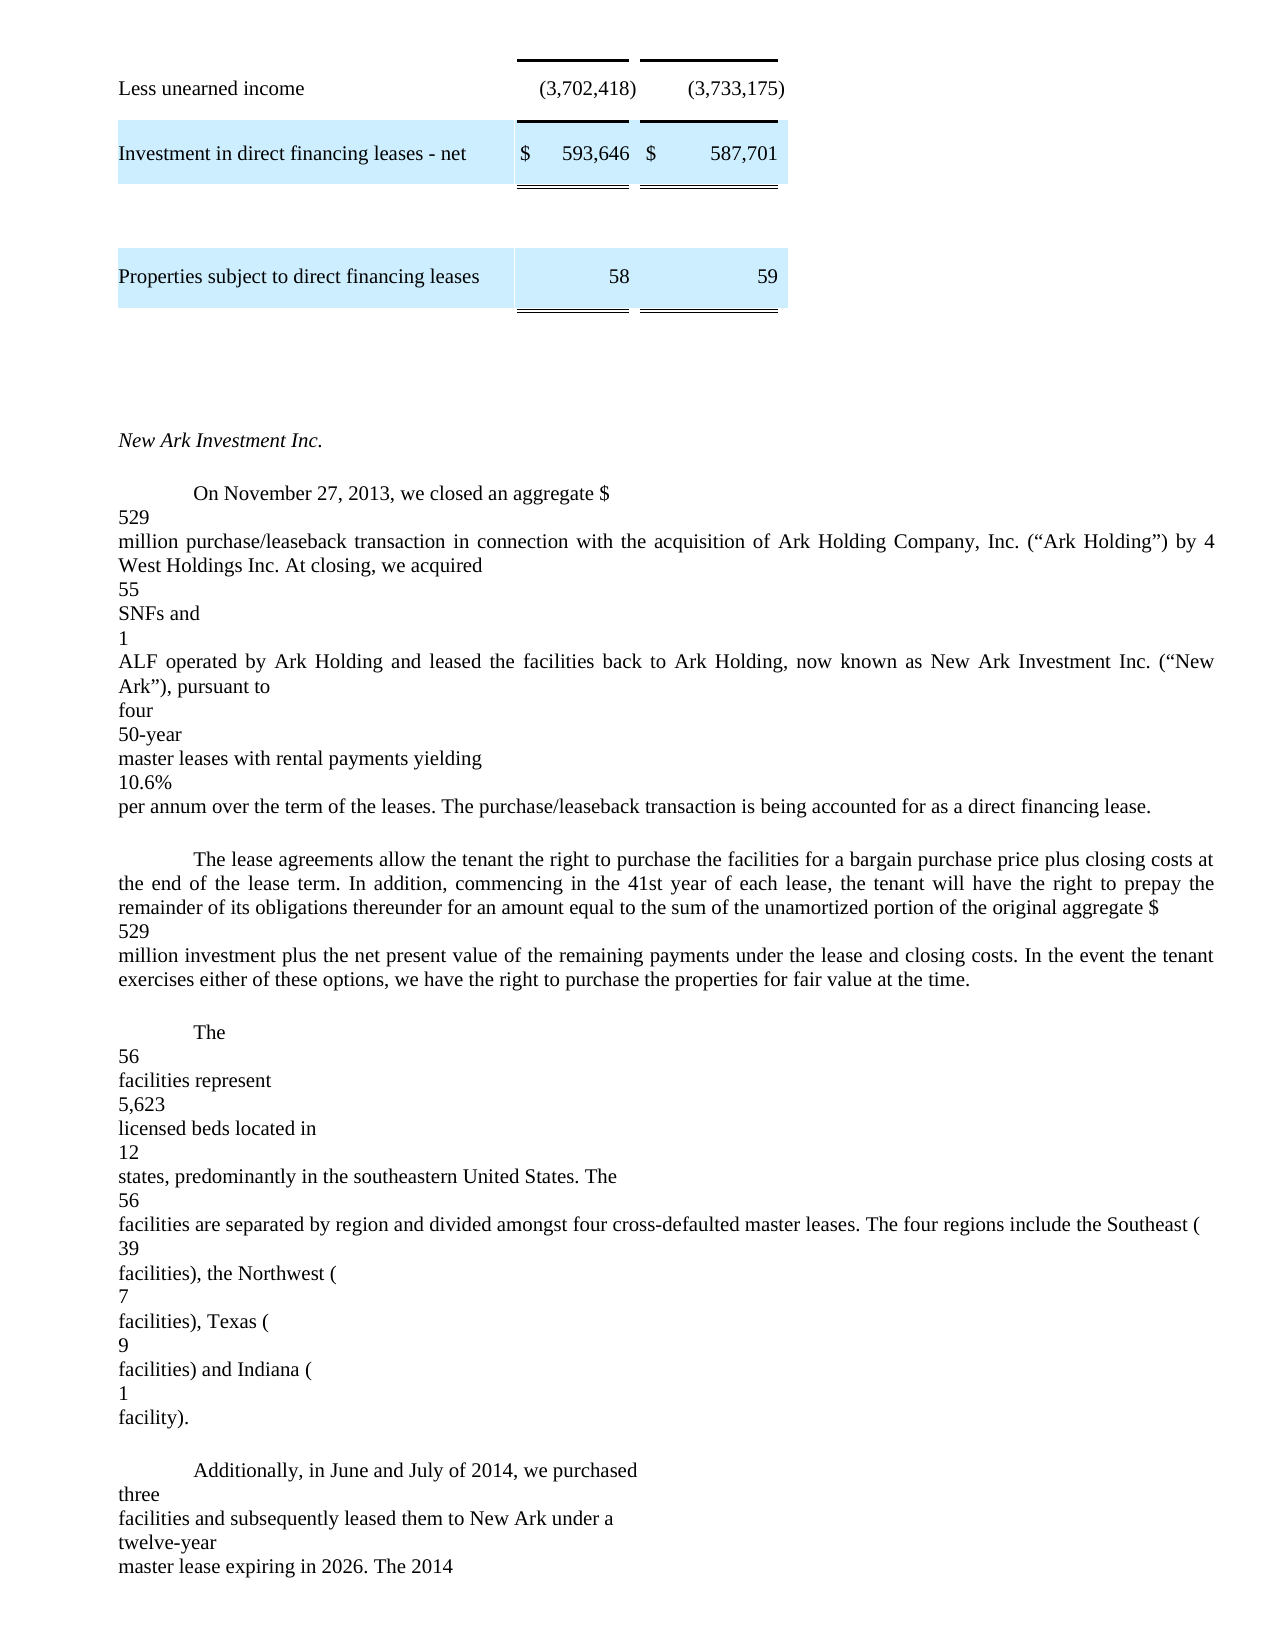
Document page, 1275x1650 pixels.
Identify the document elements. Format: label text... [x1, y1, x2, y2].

text 39 [118, 1236, 1216, 1260]
text 12 [118, 1140, 1216, 1164]
table_cell $ [640, 123, 656, 184]
table_cell [517, 189, 530, 247]
text 56 [118, 1044, 1216, 1068]
table_cell [778, 185, 788, 247]
text 1 [118, 625, 1216, 649]
table_cell Less unearned income [118, 59, 514, 120]
table_cell ) [629, 59, 640, 120]
text facilities are separated by region and divided amongst four cross-defaulted master leases. The four regions include the Southeast ( [118, 1212, 1216, 1236]
table_cell [640, 248, 656, 308]
table_cell [640, 189, 656, 247]
text On November 27, 2013, we closed an aggregate $ [118, 481, 1216, 505]
table_cell [640, 62, 656, 120]
table_cell (3,733,175 [656, 62, 778, 120]
text 1 [118, 1381, 1216, 1405]
text 7 [118, 1284, 1216, 1308]
text 529 [118, 919, 1216, 943]
text states, predominantly in the southeastern United States. The [118, 1164, 1216, 1188]
text per annum over the term of the leases. The purchase/leaseback transaction is being accounted for as a direct financing lease. [118, 794, 1216, 818]
table_cell 593,646 [530, 123, 629, 184]
text The [118, 1020, 1216, 1044]
text master lease expiring in 2026. The 2014 [118, 1554, 1216, 1578]
text facilities represent [118, 1068, 1216, 1092]
text 5,623 [118, 1092, 1216, 1116]
table_cell ) [778, 59, 788, 120]
table_cell [118, 185, 514, 247]
text million purchase/leaseback transaction in connection with the acquisition of Ark Holding Company, Inc. (“Ark Holding”) by 4 West Holdings Inc. At closing, we acquired [118, 529, 1216, 577]
text million investment plus the net present value of the remaining payments under the lease and closing costs. In the event the tenant exercises either of these options, we have the right to purchase the properties for fair value at the time. [118, 943, 1216, 991]
text 529 [118, 505, 1216, 529]
text 50-year [118, 722, 1216, 746]
table_cell 58 [530, 248, 629, 308]
text facilities and subsequently leased them to New Ark under a [118, 1506, 1216, 1530]
text twelve-year [118, 1530, 1216, 1554]
text 9 [118, 1333, 1216, 1357]
text facilities), the Northwest ( [118, 1260, 1216, 1284]
text New Ark Investment Inc. [118, 428, 1216, 452]
text three [118, 1482, 1216, 1506]
text Additionally, in June and July of 2014, we purchased [118, 1458, 1216, 1482]
table_cell Investment in direct financing leases - net [118, 120, 514, 184]
table_cell (3,702,418 [530, 62, 629, 120]
table_cell [530, 189, 629, 247]
table_cell [778, 248, 788, 308]
text 56 [118, 1188, 1216, 1212]
text 10.6% [118, 770, 1216, 794]
text facility). [118, 1405, 1216, 1429]
text The lease agreements allow the tenant the right to purchase the facilities for a bargain purchase price plus closing costs at the end of the lease term. In addition, commencing in the 41st year of each lease, the tenant will have the right to prepay the remainder of its obligations thereunder for an amount equal to the sum of the unamortized portion of the original aggregate $ [118, 847, 1216, 919]
table_cell [629, 120, 640, 184]
table_cell [629, 248, 640, 308]
table_cell [629, 185, 640, 247]
table_cell [656, 189, 778, 247]
text ALF operated by Ark Holding and leased the facilities back to Ark Holding, now known as New Ark Investment Inc. (“New Ark”), pursuant to [118, 649, 1216, 698]
text 55 [118, 577, 1216, 601]
table_cell 59 [656, 248, 778, 308]
text licensed beds located in [118, 1116, 1216, 1140]
text four [118, 698, 1216, 722]
table_cell 587,701 [656, 123, 778, 184]
table_cell [517, 248, 530, 308]
text master leases with rental payments yielding [118, 746, 1216, 770]
text facilities) and Indiana ( [118, 1357, 1216, 1381]
table_cell [517, 62, 530, 120]
table_cell [778, 120, 788, 184]
text SNFs and [118, 601, 1216, 625]
table_cell $ [517, 123, 530, 184]
text facilities), Texas ( [118, 1308, 1216, 1333]
table_cell Properties subject to direct financing leases [118, 248, 514, 308]
